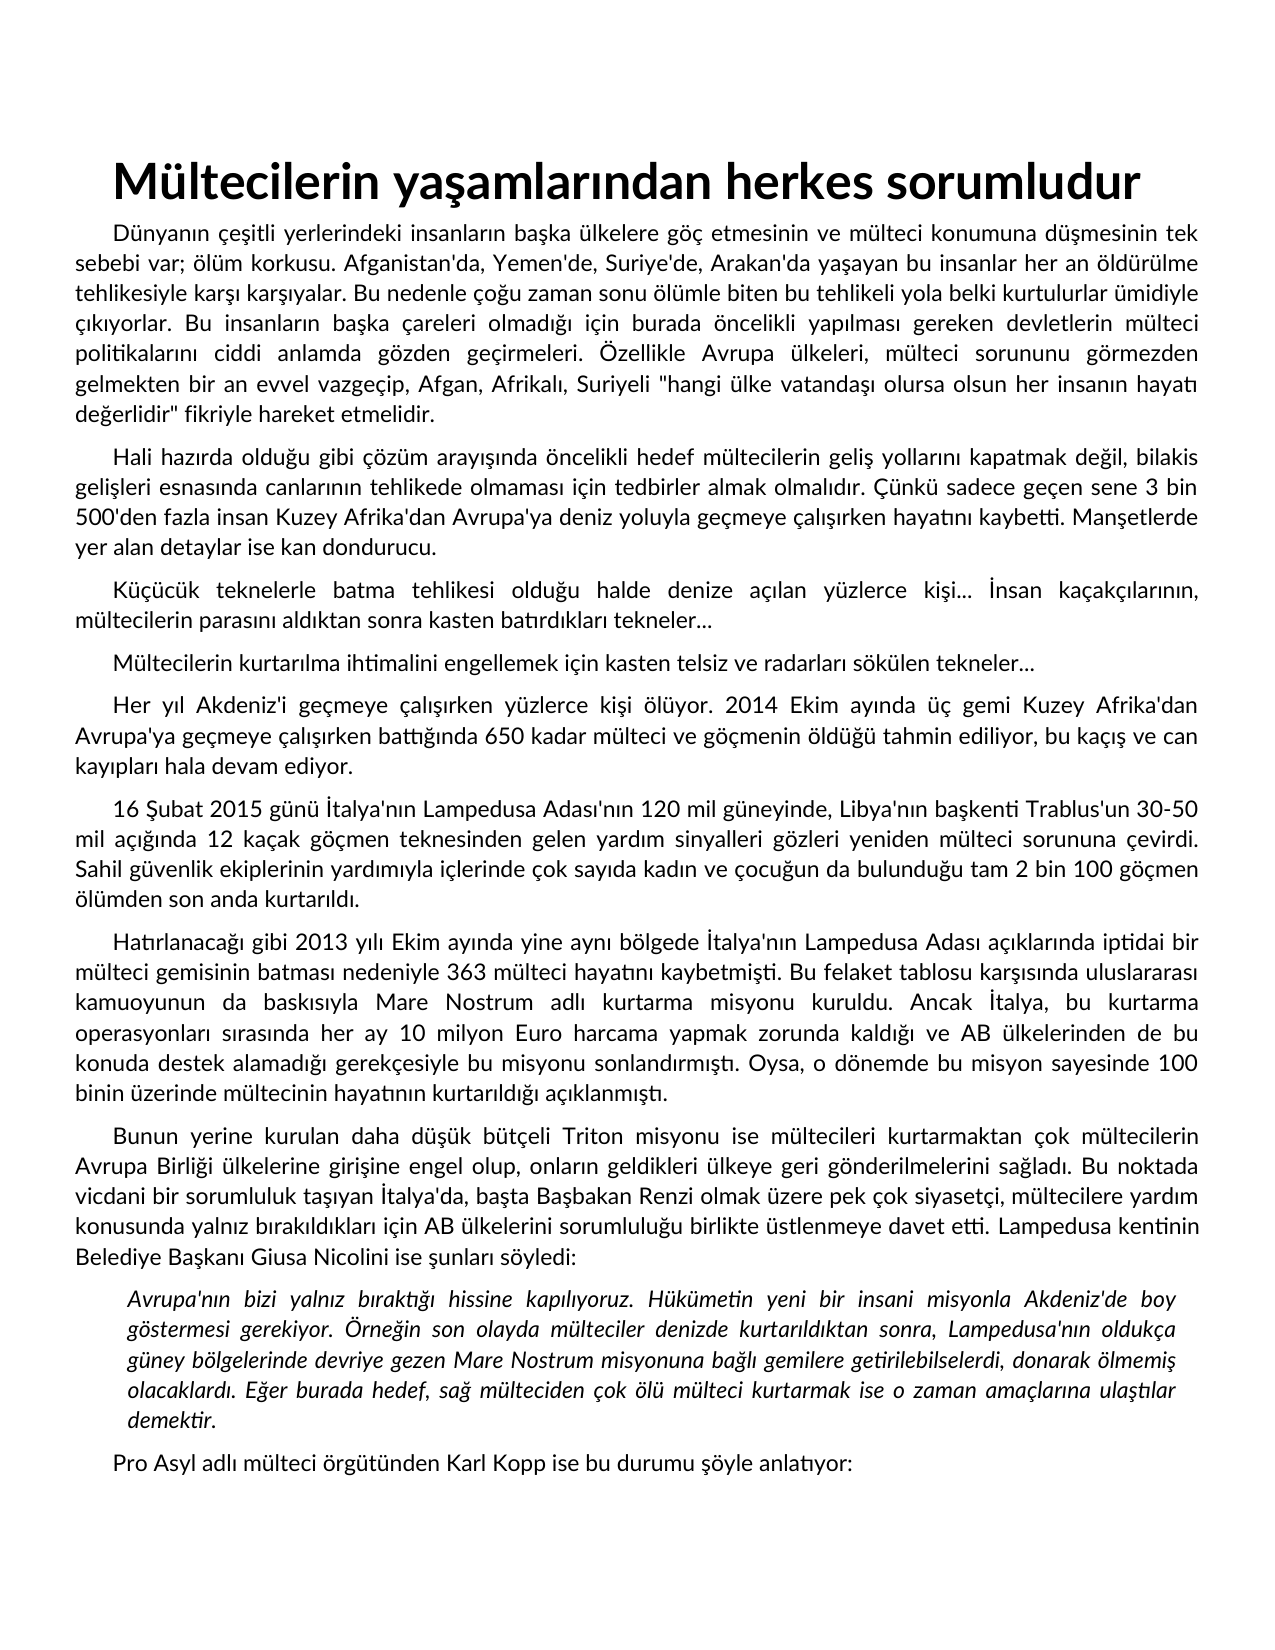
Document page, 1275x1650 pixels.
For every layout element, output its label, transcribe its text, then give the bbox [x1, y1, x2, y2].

text Bunun yerine kurulan daha düşük bütçeli Triton misyonu ise mültecileri kurtarmaktan çok mültecilerin Avrupa Birliği ülkelerine girişine engel olup, onların geldikleri ülkeye geri gönderilmelerini sağladı. Bu noktada vicdani bir sorumluluk taşıyan İtalya'da, başta Başbakan Renzi olmak üzere pek çok siyasetçi, mültecilere yardım konusunda yalnız bırakıldıkları için AB ülkelerini sorumluluğu birlikte üstlenmeye davet etti. Lampedusa kentinin Belediye Başkanı Giusa Nicolini ise şunları söyledi: [75, 1121, 1200, 1270]
text Her yıl Akdeniz'i geçmeye çalışırken yüzlerce kişi ölüyor. 2014 Ekim ayında üç gemi Kuzey Afrika'dan Avrupa'ya geçmeye çalışırken battığında 650 kadar mülteci ve göçmenin öldüğü tahmin ediliyor, bu kaçış ve can kayıpları hala devam ediyor. [75, 691, 1200, 779]
subtitle Mültecilerin yaşamlarından herkes sorumludur [112, 150, 1200, 210]
text Pro Asyl adlı mülteci örgütünden Karl Kopp ise bu durumu şöyle anlatıyor: [75, 1448, 1200, 1476]
text Dünyanın çeşitli yerlerindeki insanların başka ülkelere göç etmesinin ve mülteci konumuna düşmesinin tek sebebi var; ölüm korkusu. Afganistan'da, Yemen'de, Suriye'de, Arakan'da yaşayan bu insanlar her an öldürülme tehlikesiyle karşı karşıyalar. Bu nedenle çoğu zaman sonu ölümle biten bu tehlikeli yola belki kurtulurlar ümidiyle çıkıyorlar. Bu insanların başka çareleri olmadığı için burada öncelikli yapılması gereken devletlerin mülteci politikalarını ciddi anlamda gözden geçirmeleri. Özellikle Avrupa ülkeleri, mülteci sorununu görmezden gelmekten bir an evvel vazgeçip, Afgan, Afrikalı, Suriyeli "hangi ülke vatandaşı olursa olsun her insanın hayatı değerlidir" fikriyle hareket etmelidir. [75, 218, 1200, 427]
text 16 Şubat 2015 günü İtalya'nın Lampedusa Adası'nın 120 mil güneyinde, Libya'nın başkenti Trablus'un 30-50 mil açığında 12 kaçak göçmen teknesinden gelen yardım sinyalleri gözleri yeniden mülteci sorununa çevirdi. Sahil güvenlik ekiplerinin yardımıyla içlerinde çok sayıda kadın ve çocuğun da bulunduğu tam 2 bin 100 göçmen ölümden son anda kurtarıldı. [75, 794, 1200, 912]
text Mültecilerin kurtarılma ihtimalini engellemek için kasten telsiz ve radarları sökülen tekneler... [75, 648, 1200, 676]
text Hatırlanacağı gibi 2013 yılı Ekim ayında yine aynı bölgede İtalya'nın Lampedusa Adası açıklarında iptidai bir mülteci gemisinin batması nedeniyle 363 mülteci hayatını kaybetmişti. Bu felaket tablosu karşısında uluslararası kamuoyunun da baskısıyla Mare Nostrum adlı kurtarma misyonu kuruldu. Ancak İtalya, bu kurtarma operasyonları sırasında her ay 10 milyon Euro harcama yapmak zorunda kaldığı ve AB ülkelerinden de bu konuda destek alamadığı gerekçesiyle bu misyonu sonlandırmıştı. Oysa, o dönemde bu misyon sayesinde 100 binin üzerinde mültecinin hayatının kurtarıldığı açıklanmıştı. [75, 928, 1200, 1106]
text Avrupa'nın bizi yalnız bıraktığı hissine kapılıyoruz. Hükümetin yeni bir insani misyonla Akdeniz'de boy göstermesi gerekiyor. Örneğin son olayda mülteciler denizde kurtarıldıktan sonra, Lampedusa'nın oldukça güney bölgelerinde devriye gezen Mare Nostrum misyonuna bağlı gemilere getirilebilselerdi, donarak ölmemiş olacaklardı. Eğer burada hedef, sağ mülteciden çok ölü mülteci kurtarmak ise o zaman amaçlarına ulaştılar demektir. [127, 1285, 1177, 1433]
text Küçücük teknelerle batma tehlikesi olduğu halde denize açılan yüzlerce kişi... İnsan kaçakçılarının, mültecilerin parasını aldıktan sonra kasten batırdıkları tekneler... [75, 576, 1200, 633]
text Hali hazırda olduğu gibi çözüm arayışında öncelikli hedef mültecilerin geliş yollarını kapatmak değil, bilakis gelişleri esnasında canlarının tehlikede olmaması için tedbirler almak olmalıdır. Çünkü sadece geçen sene 3 bin 500'den fazla insan Kuzey Afrika'dan Avrupa'ya deniz yoluyla geçmeye çalışırken hayatını kaybetti. Manşetlerde yer alan detaylar ise kan dondurucu. [75, 442, 1200, 560]
